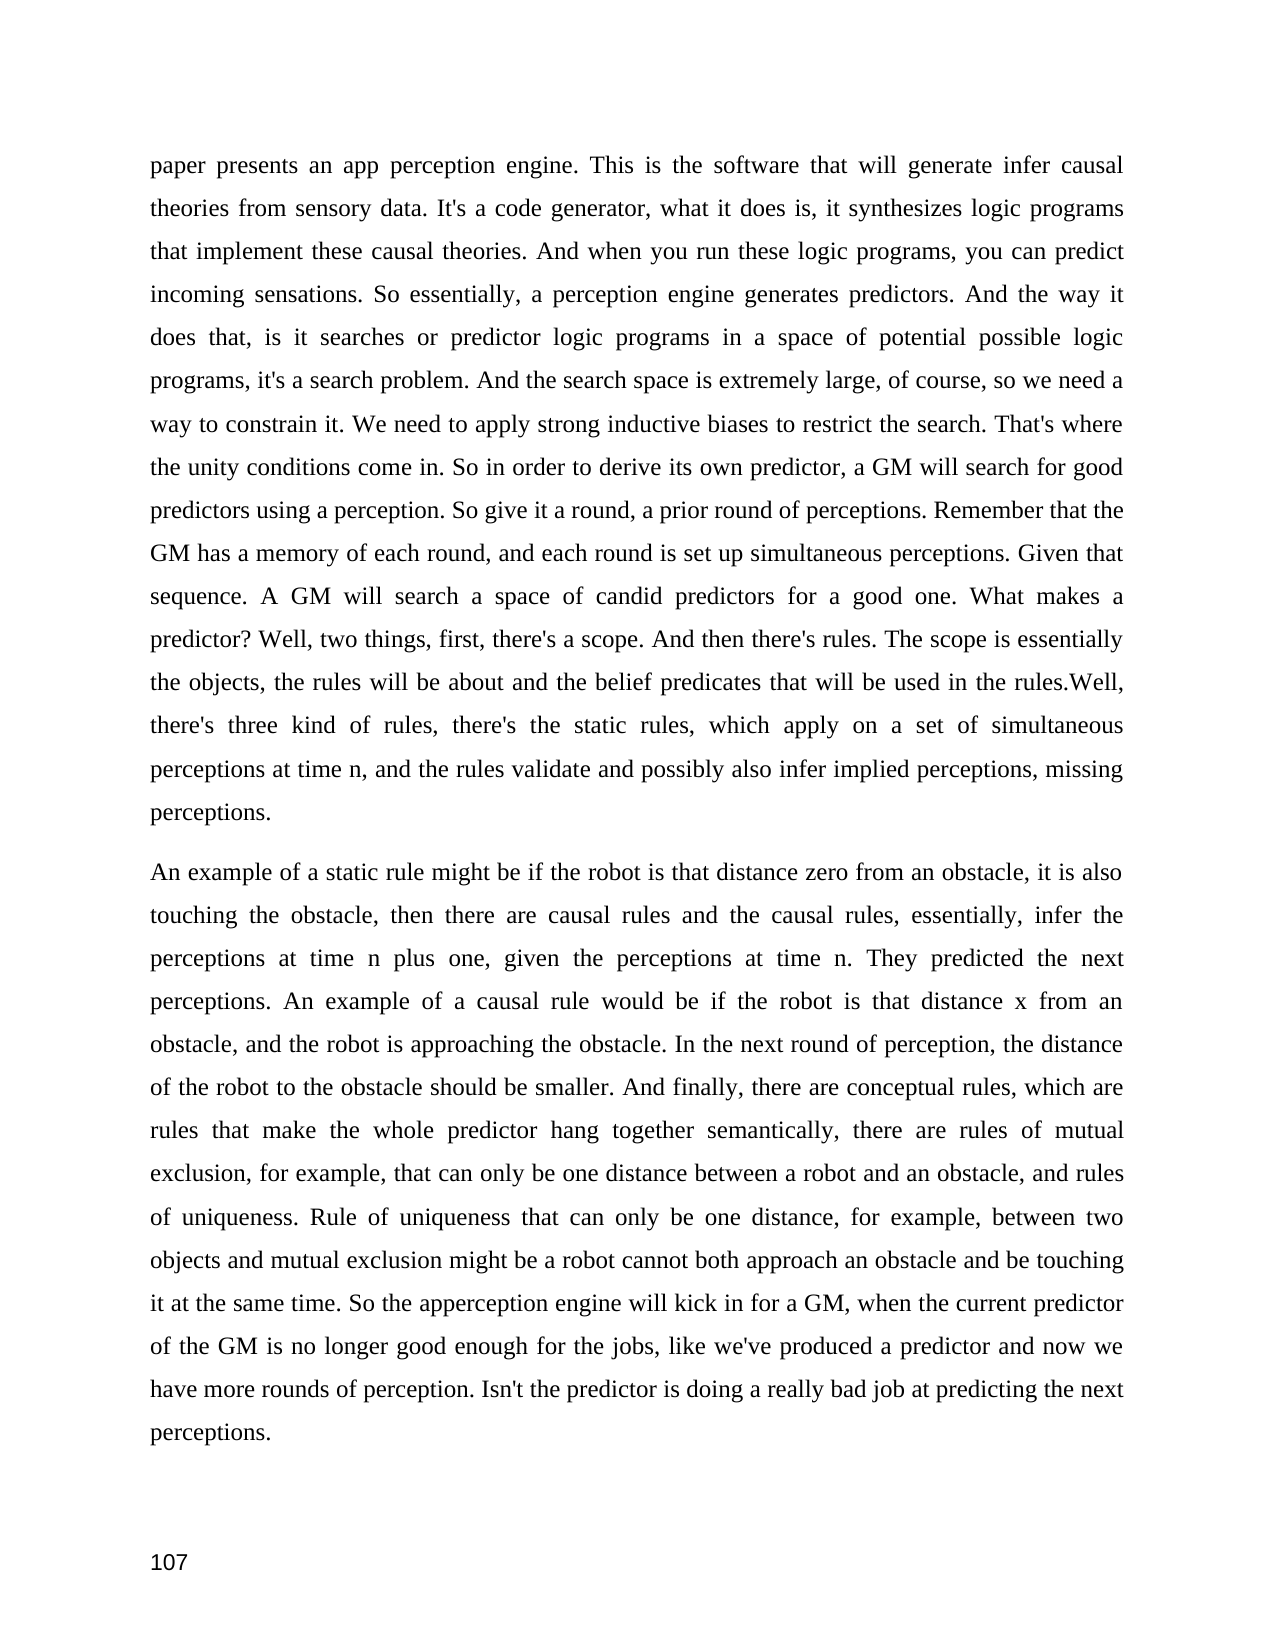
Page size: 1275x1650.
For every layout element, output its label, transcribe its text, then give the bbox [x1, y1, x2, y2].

text An example of a static rule might be if the robot is that distance zero from an obstacle, it is also touching the obstacle, then there are causal rules and the causal rules, essentially, infer the perceptions at time n plus one, given the perceptions at time n. They predicted the next perceptions. An example of a causal rule would be if the robot is that distance x from an obstacle, and the robot is approaching the obstacle. In the next round of perception, the distance of the robot to the obstacle should be smaller. And finally, there are conceptual rules, which are rules that make the whole predictor hang together semantically, there are rules of mutual exclusion, for example, that can only be one distance between a robot and an obstacle, and rules of uniqueness. Rule of uniqueness that can only be one distance, for example, between two objects and mutual exclusion might be a robot cannot both approach an obstacle and be touching it at the same time. So the apperception engine will kick in for a GM, when the current predictor of the GM is no longer good enough for the jobs, like we've produced a predictor and now we have more rounds of perception. Isn't the predictor is doing a really bad job at predicting the next perceptions. [150, 857, 1125, 1446]
text paper presents an app perception engine. This is the software that will generate infer causal theories from sensory data. It's a code generator, what it does is, it synthesizes logic programs that implement these causal theories. And when you run these logic programs, you can predict incoming sensations. So essentially, a perception engine generates predictors. And the way it does that, is it searches or predictor logic programs in a space of potential possible logic programs, it's a search problem. And the search space is extremely large, of course, so we need a way to constrain it. We need to apply strong inductive biases to restrict the search. That's where the unity conditions come in. So in order to derive its own predictor, a GM will search for good predictors using a perception. So give it a round, a prior round of perceptions. Remember that the GM has a memory of each round, and each round is set up simultaneous perceptions. Given that sequence. A GM will search a space of candid predictors for a good one. What makes a predictor? Well, two things, first, there's a scope. And then there's rules. The scope is essentially the objects, the rules will be about and the belief predicates that will be used in the rules.Well, there's three kind of rules, there's the static rules, which apply on a set of simultaneous perceptions at time n, and the rules validate and possibly also infer implied perceptions, missing perceptions. [150, 150, 1125, 826]
